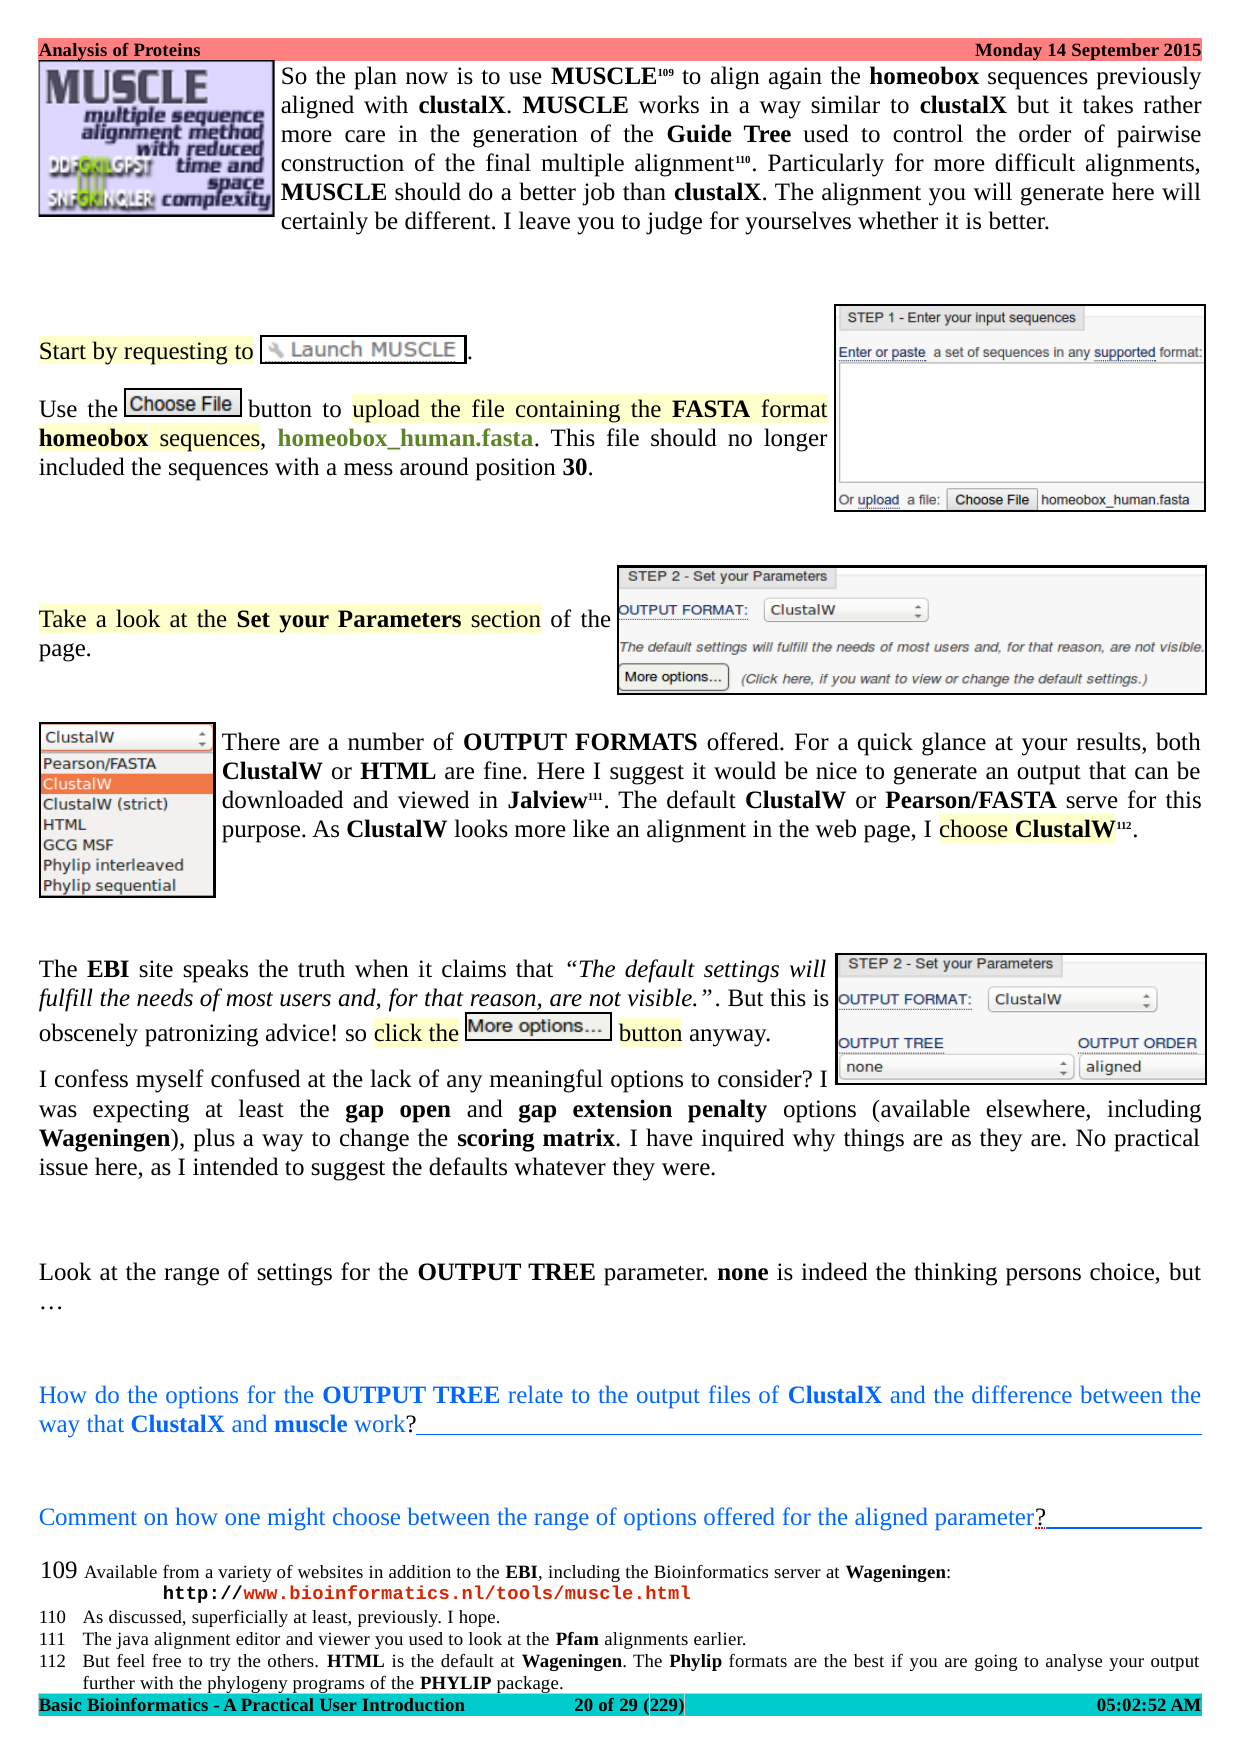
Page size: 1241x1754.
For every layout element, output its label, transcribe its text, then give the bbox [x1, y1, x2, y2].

text Look at the range of settings for the OUTPUT TREE parameter. none is indeed the thinking persons choice, but … [38, 1257, 1202, 1315]
text Use thebutton to upload the file containing the FASTA format homeobox sequences, homeobox_human.fasta. This file should no longer included the sequences with a mess around position 30. [38, 388, 834, 481]
text But feel free to try the others. HTML is the default at Wageningen. The Phylip formats are the best if you are going to analyse your output further with the phylogeny programs of the PHYLIP package. [38, 1649, 1202, 1693]
text Start by requesting to [38, 335, 260, 364]
text . [467, 335, 834, 364]
picture [619, 568, 1205, 693]
picture [41, 796, 155, 896]
text Take a look at the Set your Parameters section of the page. [38, 604, 617, 662]
text Available from a variety of websites in addition to the EBI, including the Bioinformatics server at Wageningen: [40, 1554, 1202, 1584]
text So the plan now is to use MUSCLE to align again the homeobox sequences previously aligned with clustalX. MUSCLE works in a way similar to clustalX but it takes rather more care in the generation of the Guide Tree used to control the order of pairwise construction of the final multiple alignment. Particularly for more difficult alignments, MUSCLE should do a better job than clustalX. The alignment you will generate here will certainly be different. I leave you to judge for yourselves whether it is better. [38, 61, 1202, 235]
picture [838, 955, 1205, 1083]
text As discussed, superficially at least, previously. I hope. [38, 1605, 1202, 1627]
text The java alignment editor and viewer you used to look at the Pfam alignments earlier. [38, 1627, 1202, 1649]
text How do the options for the OUTPUT TREE relate to the output files of ClustalX and the difference between the way that ClustalX and muscle work? [38, 1379, 1202, 1438]
picture [38, 60, 275, 217]
text I confess myself confused at the lack of any meaningful options to consider? I was expecting at least the gap open and gap extension penalty options (available elsewhere, including Wageningen), plus a way to change the scoring matrix. I have inquired why things are as they are. No practical issue here, as I intended to suggest the defaults whatever they were. [38, 1064, 1202, 1181]
text The EBI site speaks the truth when it claims that “The default settings will fulfill the needs of most users and, for that reason, are not visible.”. But this is obscenely patronizing advice! so click thebutton anyway. [38, 954, 835, 1047]
text Comment on how one might choose between the range of options offered for the aligned parameter? [38, 1502, 1202, 1531]
picture [126, 390, 240, 415]
picture [836, 306, 1204, 510]
picture [467, 1014, 610, 1039]
text http://www.bioinformatics.nl/tools/muscle.html [40, 1584, 1202, 1605]
picture [262, 337, 464, 362]
text There are a number of OUTPUT FORMATS offered. For a quick glance at your results, both ClustalW or HTML are fine. Here I suggest it would be nice to generate an output that can be downloaded and viewed in Jalview. The default ClustalW or Pearson/FASTA serve for this purpose. As ClustalW looks more like an alignment in the web page, I choose ClustalW. [216, 727, 1202, 843]
